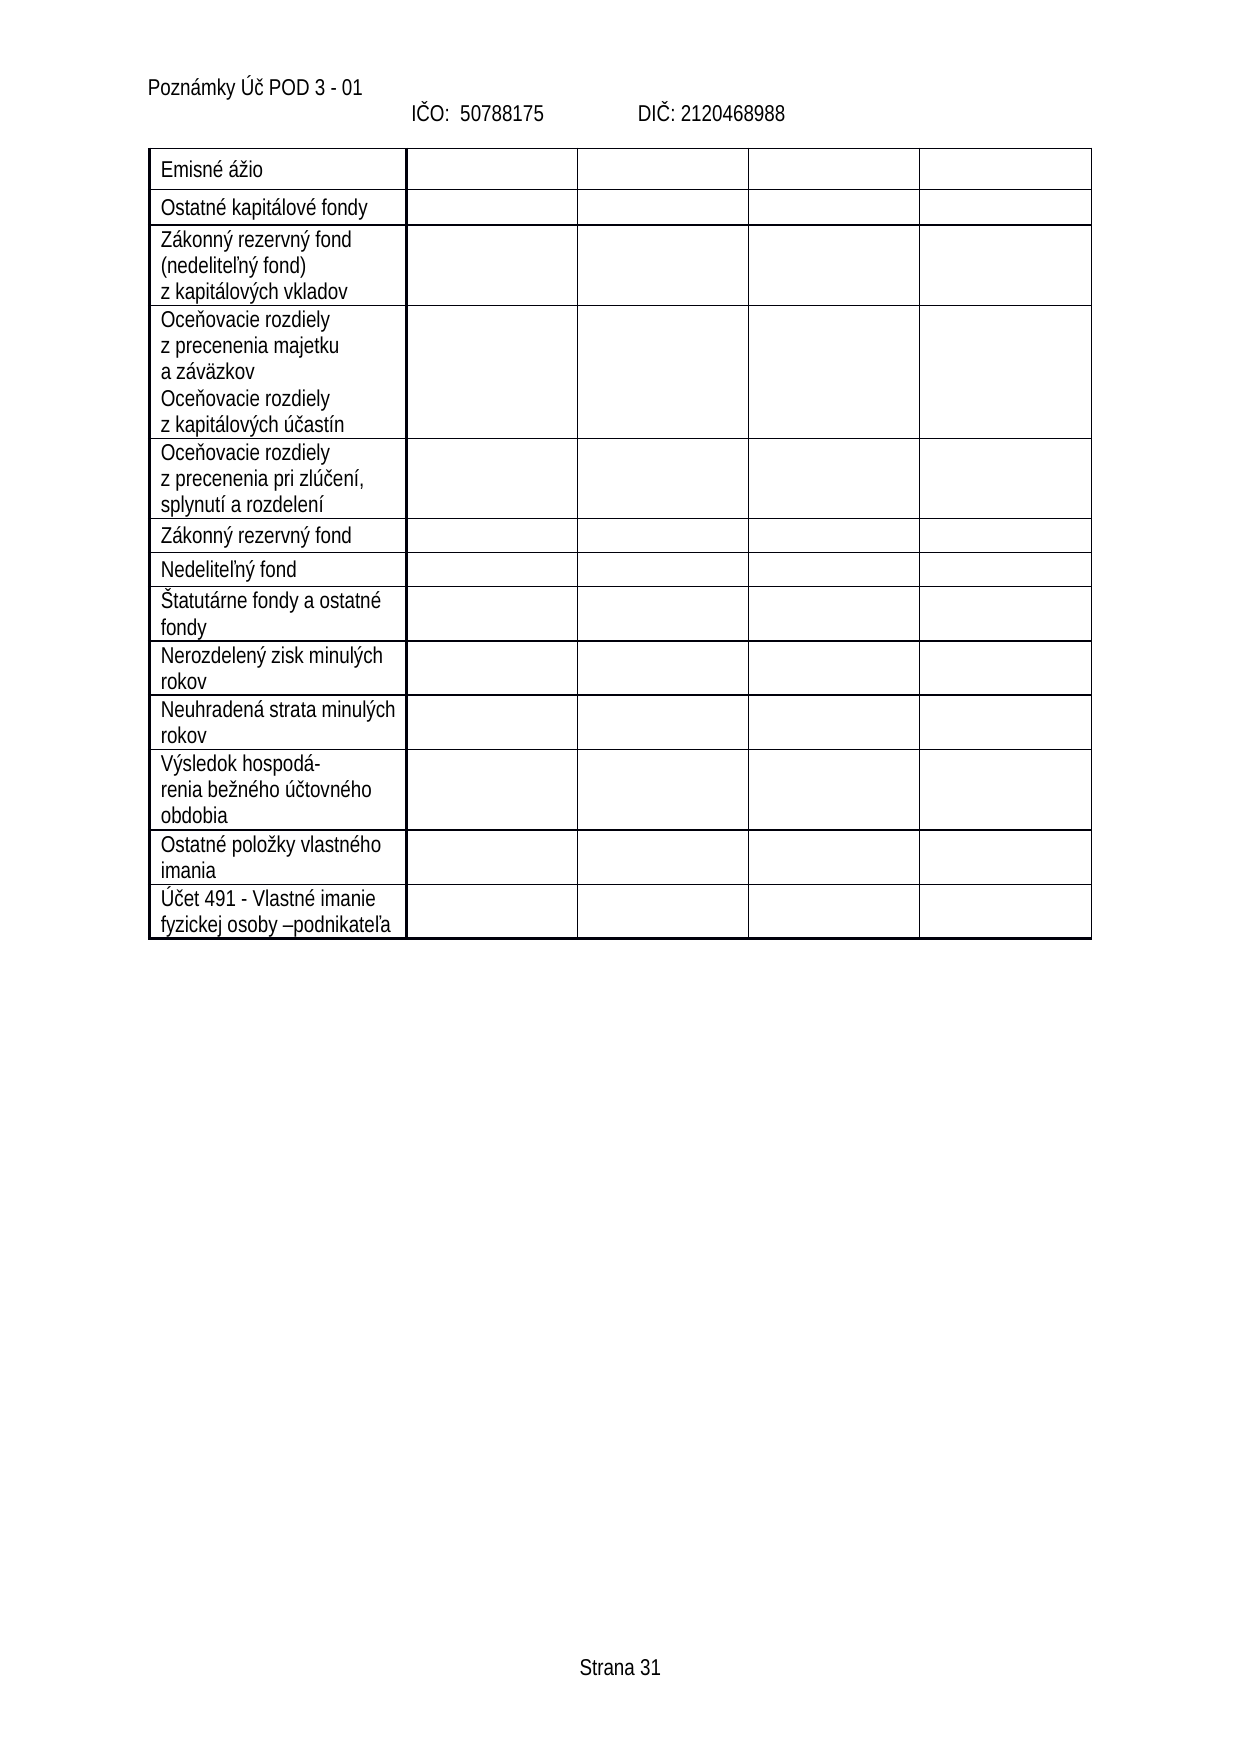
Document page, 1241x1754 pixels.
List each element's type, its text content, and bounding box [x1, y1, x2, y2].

table_cell [920, 885, 1091, 937]
table_cell Neuhradená strata minulých rokov [151, 696, 405, 748]
table_cell [408, 226, 577, 304]
table_cell Oceňovacie rozdiely z kapitálových účastín [151, 385, 405, 437]
table_cell [408, 696, 577, 748]
table_cell [749, 226, 919, 304]
table_cell [749, 642, 919, 694]
table_cell [920, 149, 1091, 189]
table_cell Oceňovacie rozdiely z precenenia pri zlúčení, splynutí a rozdelení [151, 439, 405, 517]
table_cell [920, 519, 1091, 552]
table_cell [920, 226, 1091, 304]
table_cell [749, 439, 919, 517]
table_cell Oceňovacie rozdiely z precenenia majetku a záväzkov [151, 306, 405, 385]
table_cell [408, 306, 577, 385]
table_cell [749, 385, 919, 437]
table_cell [578, 385, 748, 437]
table_cell [578, 642, 748, 694]
table_cell [578, 226, 748, 304]
table_cell [408, 149, 577, 189]
table_cell Ostatné položky vlastného imania [151, 831, 405, 883]
table_cell [578, 587, 748, 640]
table_cell Emisné ážio [151, 149, 405, 189]
table_cell [408, 587, 577, 640]
table_cell [920, 587, 1091, 640]
table_cell [749, 750, 919, 829]
table_cell [920, 553, 1091, 586]
table_cell Zákonný rezervný fond (nedeliteľný fond) z kapitálových vkladov [151, 226, 405, 304]
table_cell [920, 642, 1091, 694]
table_cell [408, 642, 577, 694]
table_cell [749, 696, 919, 748]
table_cell [408, 385, 577, 437]
table_cell [578, 439, 748, 517]
table_cell [578, 553, 748, 586]
table_cell Štatutárne fondy a ostatné fondy [151, 587, 405, 640]
table_cell [920, 831, 1091, 883]
table_cell [578, 519, 748, 552]
table_cell [408, 831, 577, 883]
table_cell Nedeliteľný fond [151, 553, 405, 586]
table_cell [578, 190, 748, 223]
table_cell Výsledok hospodá-renia bežného účtovného obdobia [151, 750, 405, 829]
table_cell [578, 831, 748, 883]
table_cell Nerozdelený zisk minulých rokov [151, 642, 405, 694]
table_cell [920, 696, 1091, 748]
table_cell [749, 190, 919, 223]
table_cell [408, 885, 577, 937]
table_cell [408, 439, 577, 517]
table_cell [920, 306, 1091, 385]
table_cell Účet 491 - Vlastné imanie fyzickej osoby –podnikateľa [151, 885, 405, 937]
table_cell [920, 750, 1091, 829]
table_cell [920, 190, 1091, 223]
table_cell Ostatné kapitálové fondy [151, 190, 405, 223]
table_cell [749, 519, 919, 552]
table_cell [749, 306, 919, 385]
table_cell [408, 190, 577, 223]
table_cell [578, 306, 748, 385]
table_cell [578, 149, 748, 189]
table_cell [920, 385, 1091, 437]
table_cell [578, 696, 748, 748]
table_cell [408, 750, 577, 829]
table_cell [578, 750, 748, 829]
table_cell [749, 885, 919, 937]
table_cell [749, 553, 919, 586]
table_cell [408, 553, 577, 586]
table_cell [749, 149, 919, 189]
table_cell [749, 587, 919, 640]
table_cell Zákonný rezervný fond [151, 519, 405, 552]
table_cell [749, 831, 919, 883]
table_cell [920, 439, 1091, 517]
table_cell [408, 519, 577, 552]
table_cell [578, 885, 748, 937]
